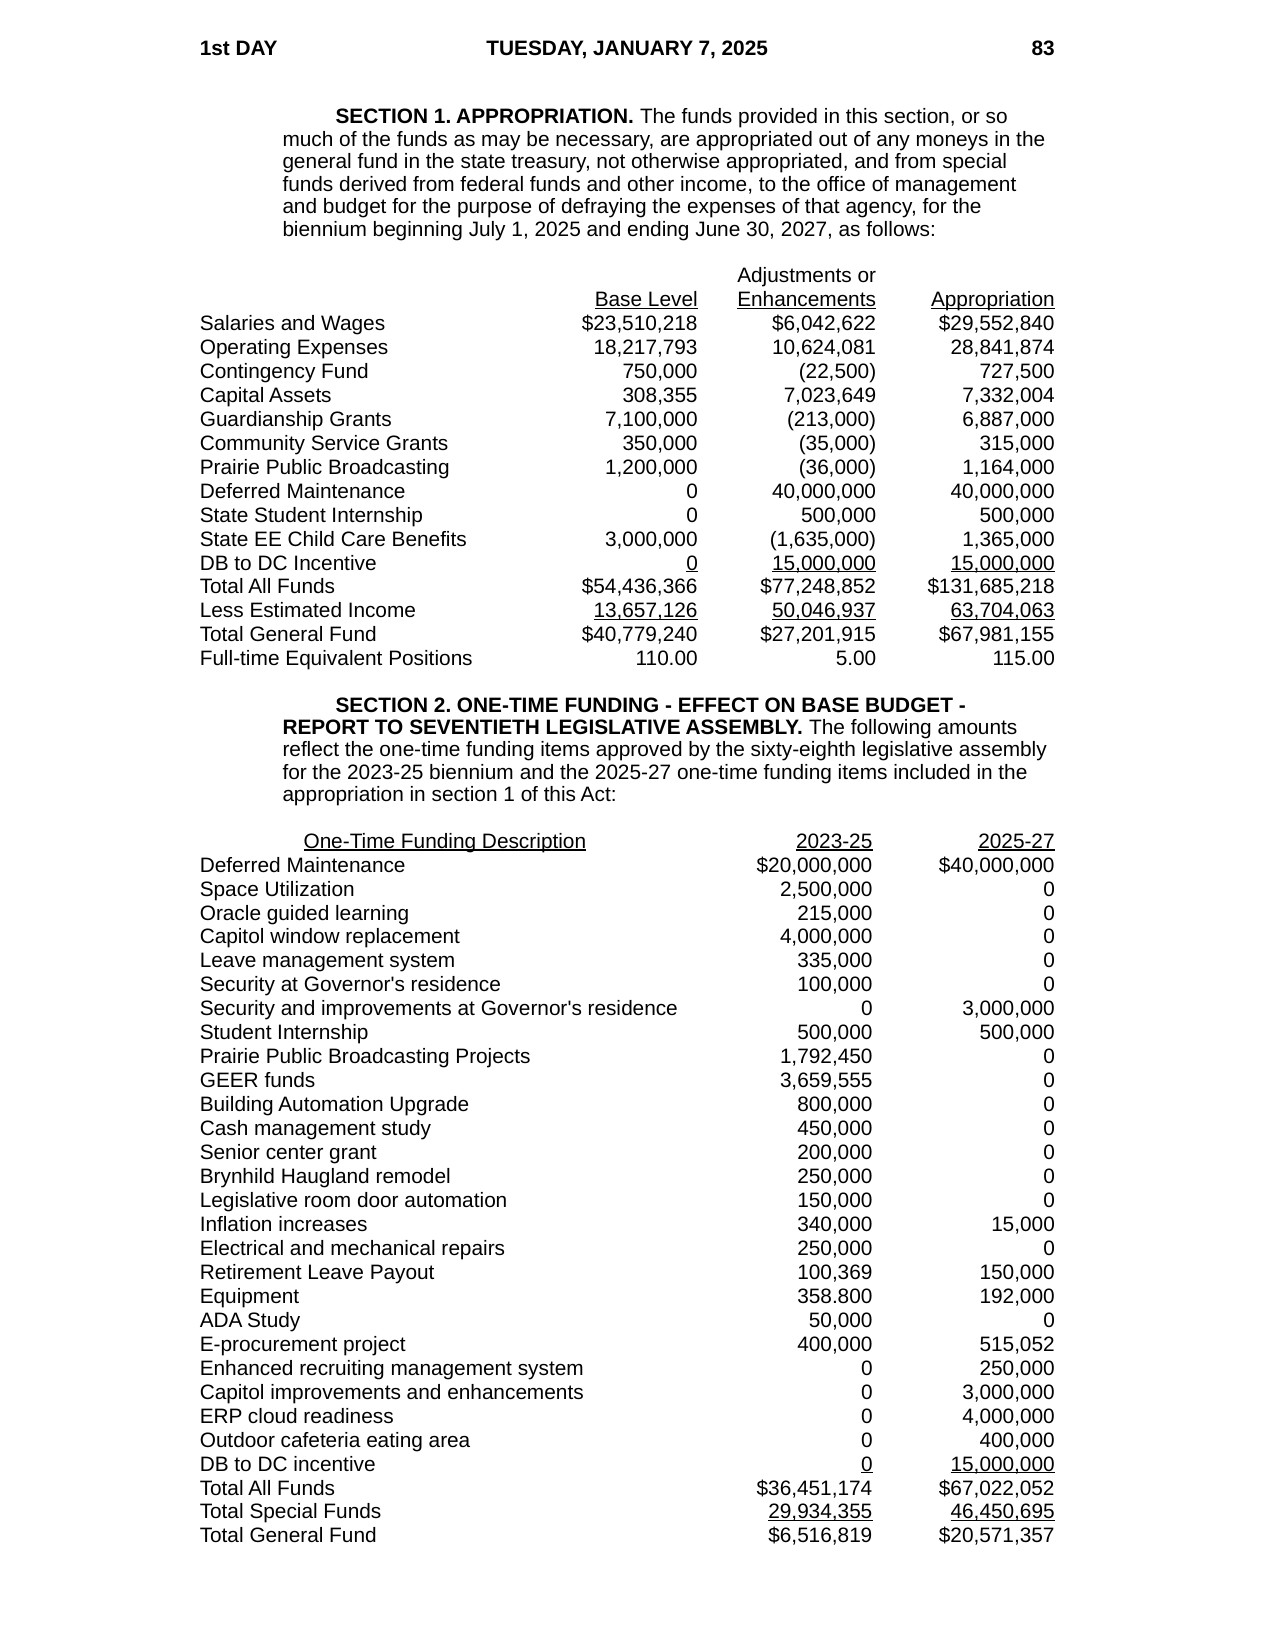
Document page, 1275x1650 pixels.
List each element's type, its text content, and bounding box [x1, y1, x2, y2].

table_cell Equipment [200, 1284, 690, 1308]
table_cell (213,000) [698, 407, 876, 431]
table_cell DB to DC incentive [200, 1451, 690, 1475]
table_cell 15,000,000 [872, 1451, 1054, 1475]
table_cell 250,000 [872, 1356, 1054, 1379]
table_header 2025-27 [872, 829, 1054, 852]
table_cell $23,510,218 [519, 311, 697, 335]
table_header Appropriation [876, 263, 1054, 311]
table_cell 4,000,000 [690, 924, 872, 948]
table_cell Deferred Maintenance [200, 853, 690, 876]
table_cell 10,624,081 [698, 335, 876, 359]
table_cell Inflation increases [200, 1212, 690, 1236]
table_cell Prairie Public Broadcasting [200, 455, 519, 478]
table_cell Electrical and mechanical repairs [200, 1236, 690, 1260]
table_cell ADA Study [200, 1308, 690, 1332]
table_cell 3,659,555 [690, 1068, 872, 1092]
table_cell 1,164,000 [876, 455, 1054, 478]
table_cell Outdoor cafeteria eating area [200, 1428, 690, 1451]
table_cell 46,450,695 [872, 1499, 1054, 1523]
table_cell 0 [872, 1044, 1054, 1068]
table_header Base Level [519, 263, 697, 311]
table_cell Cash management study [200, 1116, 690, 1140]
table_cell 15,000,000 [876, 550, 1054, 574]
table_cell Contingency Fund [200, 359, 519, 383]
table_cell (36,000) [698, 455, 876, 478]
table_header One-Time Funding Description [200, 829, 690, 852]
table_cell 750,000 [519, 359, 697, 383]
table_cell 63,704,063 [876, 598, 1054, 622]
table_cell 0 [690, 996, 872, 1020]
table_cell 0 [690, 1404, 872, 1427]
table_cell 0 [872, 1188, 1054, 1212]
table_cell DB to DC Incentive [200, 550, 519, 574]
table_cell Brynhild Haugland remodel [200, 1164, 690, 1188]
table_cell 350,000 [519, 431, 697, 454]
table_cell Capitol window replacement [200, 924, 690, 948]
text SECTION 2. ONE-TIME FUNDING - EFFECT ON BASE BUDGET - REPORT TO SEVENTIETH LEGISLATIVE ASSEMBLY. The following amounts reflect the one-time funding items approved by the sixty-eighth legislative assembly for the 2023-25 biennium and the 2025-27 one-time funding items included in the appropriation in section 1 of this Act: [282, 694, 1054, 806]
table_cell 29,934,355 [690, 1499, 872, 1523]
table_cell (22,500) [698, 359, 876, 383]
table_cell 3,000,000 [519, 526, 697, 550]
table_cell ERP cloud readiness [200, 1404, 690, 1427]
table_cell 0 [872, 1068, 1054, 1092]
table_cell 400,000 [872, 1428, 1054, 1451]
table_cell 3,000,000 [872, 996, 1054, 1020]
table_cell $54,436,366 [519, 574, 697, 598]
table_cell Leave management system [200, 948, 690, 972]
table_cell 7,332,004 [876, 383, 1054, 407]
table_header [200, 263, 519, 311]
table_cell 50,000 [690, 1308, 872, 1332]
table_cell Operating Expenses [200, 335, 519, 359]
table_cell Prairie Public Broadcasting Projects [200, 1044, 690, 1068]
table_cell 7,023,649 [698, 383, 876, 407]
table_cell $29,552,840 [876, 311, 1054, 335]
table_cell Retirement Leave Payout [200, 1260, 690, 1284]
table_cell 1,200,000 [519, 455, 697, 478]
table_cell 7,100,000 [519, 407, 697, 431]
table_cell 18,217,793 [519, 335, 697, 359]
table_cell Deferred Maintenance [200, 479, 519, 502]
table_cell 0 [519, 479, 697, 502]
table_cell Security and improvements at Governor's residence [200, 996, 690, 1020]
table_cell 192,000 [872, 1284, 1054, 1308]
table_cell 40,000,000 [876, 479, 1054, 502]
table_cell 500,000 [698, 503, 876, 526]
table_cell 0 [690, 1380, 872, 1403]
table_cell 4,000,000 [872, 1404, 1054, 1427]
table_cell 340,000 [690, 1212, 872, 1236]
table_cell 6,887,000 [876, 407, 1054, 431]
table_cell $27,201,915 [698, 622, 876, 646]
table_cell Salaries and Wages [200, 311, 519, 335]
table_cell 0 [872, 1140, 1054, 1164]
table_cell 100,369 [690, 1260, 872, 1284]
table_cell Total All Funds [200, 1475, 690, 1499]
table_cell Security at Governor's residence [200, 972, 690, 996]
table_cell Capital Assets [200, 383, 519, 407]
table_cell Senior center grant [200, 1140, 690, 1164]
table_cell Guardianship Grants [200, 407, 519, 431]
table_cell 1,792,450 [690, 1044, 872, 1068]
table_cell Total General Fund [200, 622, 519, 646]
table_cell 0 [872, 1308, 1054, 1332]
table_cell 0 [872, 876, 1054, 900]
table_cell 0 [872, 972, 1054, 996]
table_cell (1,635,000) [698, 526, 876, 550]
table_cell 515,052 [872, 1332, 1054, 1356]
table_cell 150,000 [872, 1260, 1054, 1284]
table_cell 0 [872, 1236, 1054, 1260]
table_cell 115.00 [876, 646, 1054, 670]
table_cell Community Service Grants [200, 431, 519, 454]
table_cell $40,000,000 [872, 853, 1054, 876]
table_cell 0 [872, 900, 1054, 924]
table_cell 727,500 [876, 359, 1054, 383]
table_cell 50,046,937 [698, 598, 876, 622]
table_cell 450,000 [690, 1116, 872, 1140]
table_cell $20,000,000 [690, 853, 872, 876]
table_cell 3,000,000 [872, 1380, 1054, 1403]
table_cell $67,022,052 [872, 1475, 1054, 1499]
table_cell 250,000 [690, 1164, 872, 1188]
table_cell State Student Internship [200, 503, 519, 526]
table_cell 500,000 [872, 1020, 1054, 1044]
table_cell 28,841,874 [876, 335, 1054, 359]
table_cell 13,657,126 [519, 598, 697, 622]
table_cell 110.00 [519, 646, 697, 670]
table_cell $36,451,174 [690, 1475, 872, 1499]
table_cell Total Special Funds [200, 1499, 690, 1523]
table_cell (35,000) [698, 431, 876, 454]
table_header 2023-25 [690, 829, 872, 852]
table_cell 358.800 [690, 1284, 872, 1308]
table_cell 100,000 [690, 972, 872, 996]
table_cell E-procurement project [200, 1332, 690, 1356]
text SECTION 1. APPROPRIATION. The funds provided in this section, or so much of the funds as may be necessary, are appropriated out of any moneys in the general fund in the state treasury, not otherwise appropriated, and from special funds derived from federal funds and other income, to the office of management and budget for the purpose of defraying the expenses of that agency, for the biennium beginning July 1, 2025 and ending June 30, 2027, as follows: [282, 106, 1054, 240]
table_cell 0 [690, 1451, 872, 1475]
table_cell 1,365,000 [876, 526, 1054, 550]
table_cell 800,000 [690, 1092, 872, 1116]
table_cell $131,685,218 [876, 574, 1054, 598]
table_cell 0 [872, 1164, 1054, 1188]
subtitle Page 83 [9, 9, 109, 33]
table_cell $40,779,240 [519, 622, 697, 646]
table_cell 0 [872, 924, 1054, 948]
table_cell Student Internship [200, 1020, 690, 1044]
table_cell 0 [519, 550, 697, 574]
table_cell $67,981,155 [876, 622, 1054, 646]
table_cell GEER funds [200, 1068, 690, 1092]
table_cell Enhanced recruiting management system [200, 1356, 690, 1379]
table_cell 335,000 [690, 948, 872, 972]
table_cell 0 [872, 948, 1054, 972]
table_cell State EE Child Care Benefits [200, 526, 519, 550]
table_cell $77,248,852 [698, 574, 876, 598]
table_cell 315,000 [876, 431, 1054, 454]
table_cell Total General Fund [200, 1523, 690, 1547]
table_cell 500,000 [690, 1020, 872, 1044]
table_cell Legislative room door automation [200, 1188, 690, 1212]
table_cell 2,500,000 [690, 876, 872, 900]
table_cell 200,000 [690, 1140, 872, 1164]
table_cell $20,571,357 [872, 1523, 1054, 1547]
table_cell $6,516,819 [690, 1523, 872, 1547]
table_cell 0 [690, 1428, 872, 1451]
table_cell Space Utilization [200, 876, 690, 900]
table_cell 0 [519, 503, 697, 526]
table_cell 150,000 [690, 1188, 872, 1212]
table_cell Less Estimated Income [200, 598, 519, 622]
table_cell 400,000 [690, 1332, 872, 1356]
table_cell Building Automation Upgrade [200, 1092, 690, 1116]
table_cell Total All Funds [200, 574, 519, 598]
table_cell Full-time Equivalent Positions [200, 646, 519, 670]
table_cell 15,000 [872, 1212, 1054, 1236]
table_cell 500,000 [876, 503, 1054, 526]
table_cell 15,000,000 [698, 550, 876, 574]
table_cell 5.00 [698, 646, 876, 670]
table_cell Capitol improvements and enhancements [200, 1380, 690, 1403]
table_cell 0 [872, 1116, 1054, 1140]
table_cell 215,000 [690, 900, 872, 924]
table_cell 0 [872, 1092, 1054, 1116]
table_cell 250,000 [690, 1236, 872, 1260]
table_header Adjustments or Enhancements [698, 263, 876, 311]
table_cell 308,355 [519, 383, 697, 407]
table_cell 40,000,000 [698, 479, 876, 502]
table_cell $6,042,622 [698, 311, 876, 335]
table_cell Oracle guided learning [200, 900, 690, 924]
table_cell 0 [690, 1356, 872, 1379]
